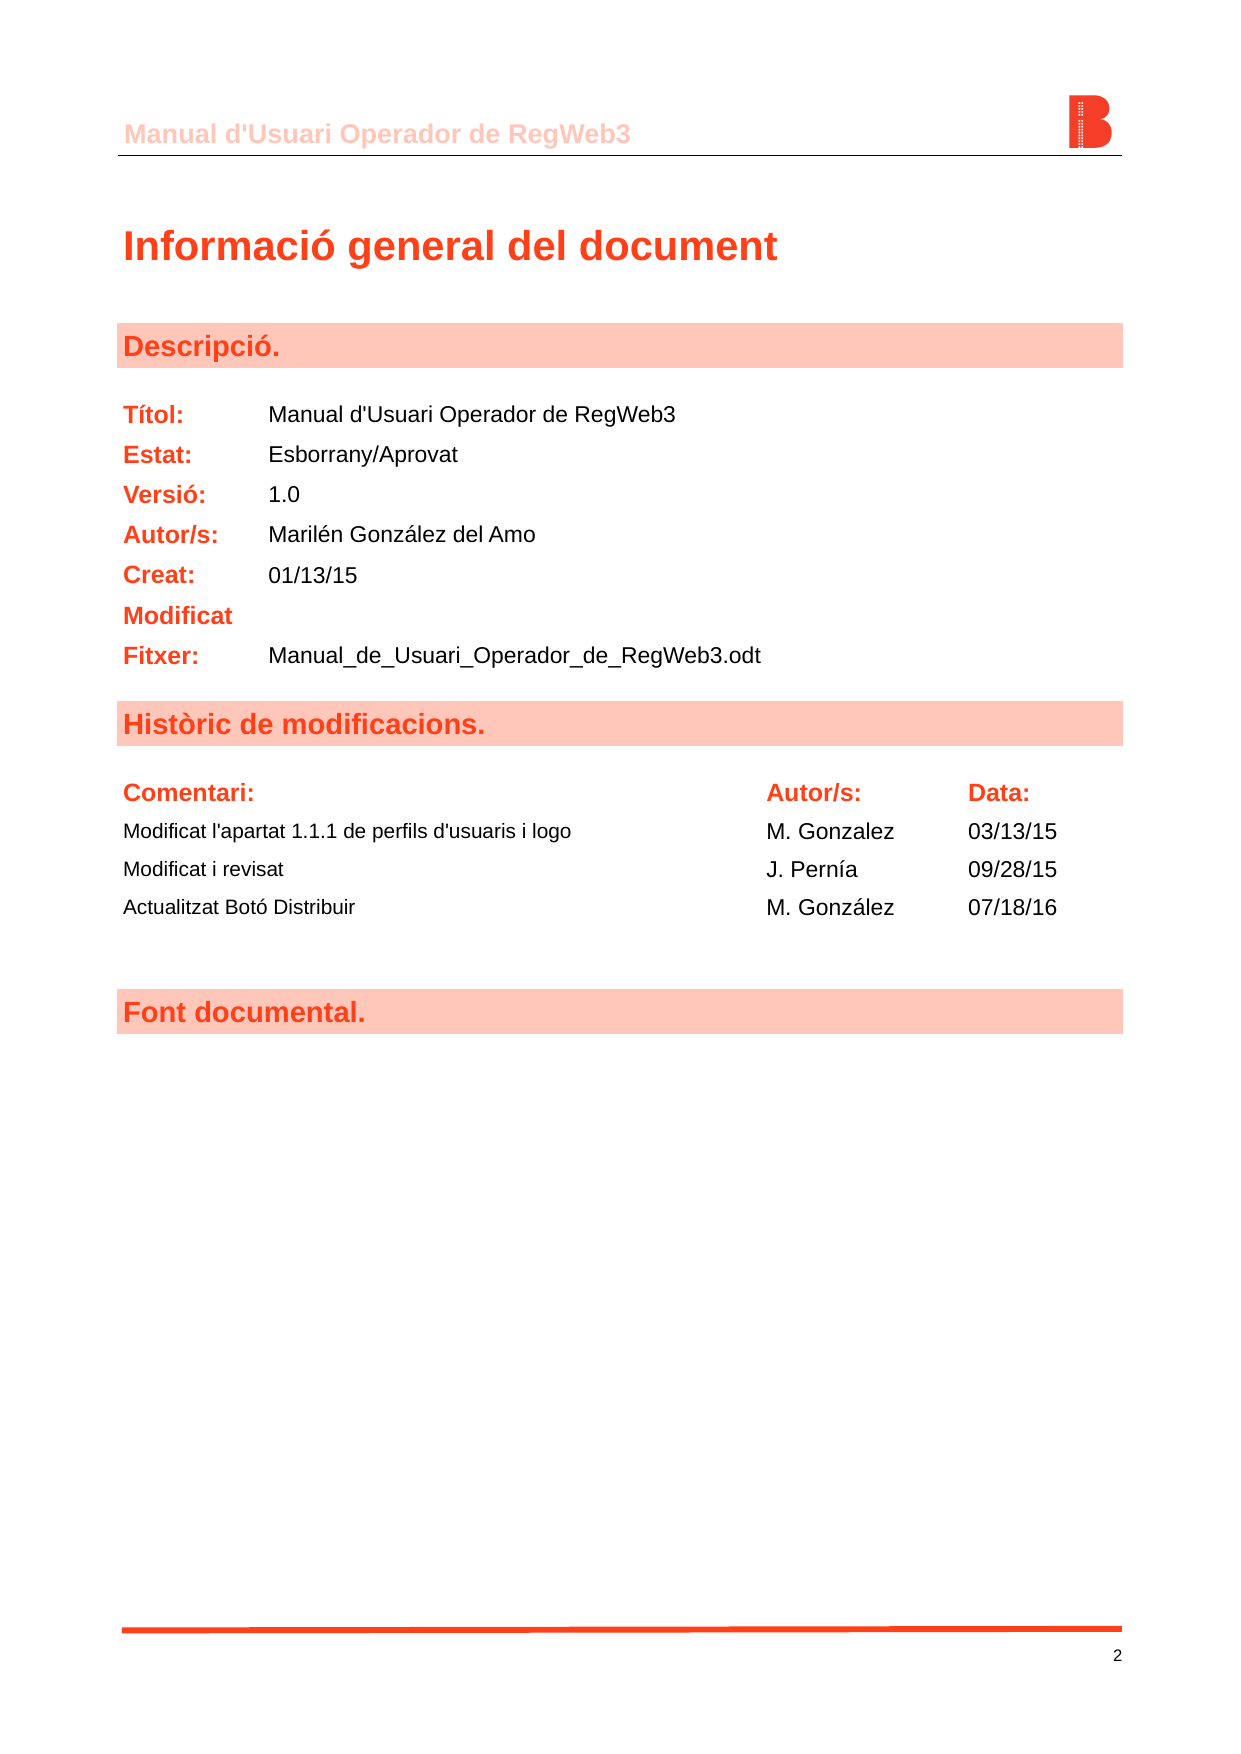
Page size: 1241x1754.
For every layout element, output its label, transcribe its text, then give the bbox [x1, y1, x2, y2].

table_cell Autor/s: [760, 772, 962, 812]
picture [1063, 94, 1117, 150]
table_cell 28/09/15 [962, 850, 1123, 888]
table_cell M. González [760, 888, 962, 926]
table_cell Modificat [117, 595, 262, 635]
table_cell J. Pernía [760, 850, 962, 888]
table_cell 1.0 [262, 474, 1123, 514]
table_cell [117, 675, 1123, 701]
table_cell Actualitzat Botó Distribuir [117, 888, 760, 926]
table_cell Comentari: [117, 772, 760, 812]
table_cell Marilén González del Amo [262, 515, 1123, 555]
table_cell [117, 1138, 1123, 1176]
table_cell Creat: [117, 555, 262, 595]
table_cell [117, 746, 1123, 772]
table_cell Modificat l'apartat 1.1.1 de perfils d'usuaris i logo [117, 812, 760, 850]
table_cell 13/03/15 [962, 812, 1123, 850]
table_cell [117, 1060, 1123, 1098]
table_cell Esborrany/Aprovat [262, 434, 1123, 474]
table_cell [117, 368, 1123, 394]
table_cell [962, 926, 1123, 963]
table_cell Versió: [117, 474, 262, 514]
table_cell [760, 926, 962, 963]
table_cell Font documental. [117, 989, 1123, 1034]
table_cell Estat: [117, 434, 262, 474]
table_cell [117, 926, 760, 963]
table_cell [117, 1098, 1123, 1138]
table_cell 13/01/15 [262, 555, 1123, 595]
table_cell Títol: [117, 394, 262, 434]
table_cell Descripció. [117, 323, 1123, 368]
table_cell Manual d'Usuari Operador de RegWeb3 [262, 394, 1123, 434]
table_cell M. Gonzalez [760, 812, 962, 850]
table_cell Manual_de_Usuari_Operador_de_RegWeb3.odt [262, 635, 1123, 675]
table_cell [117, 964, 1123, 989]
table_header Informació general del document [117, 216, 1123, 323]
table_cell Fitxer: [117, 635, 262, 675]
table_cell Modificat i revisat [117, 850, 760, 888]
table_cell [117, 1034, 1123, 1060]
table_cell Històric de modificacions. [117, 701, 1123, 746]
table_cell 18/07/16 [962, 888, 1123, 926]
table_cell Data: [962, 772, 1123, 812]
table_cell [262, 595, 1123, 635]
table_cell Autor/s: [117, 515, 262, 555]
